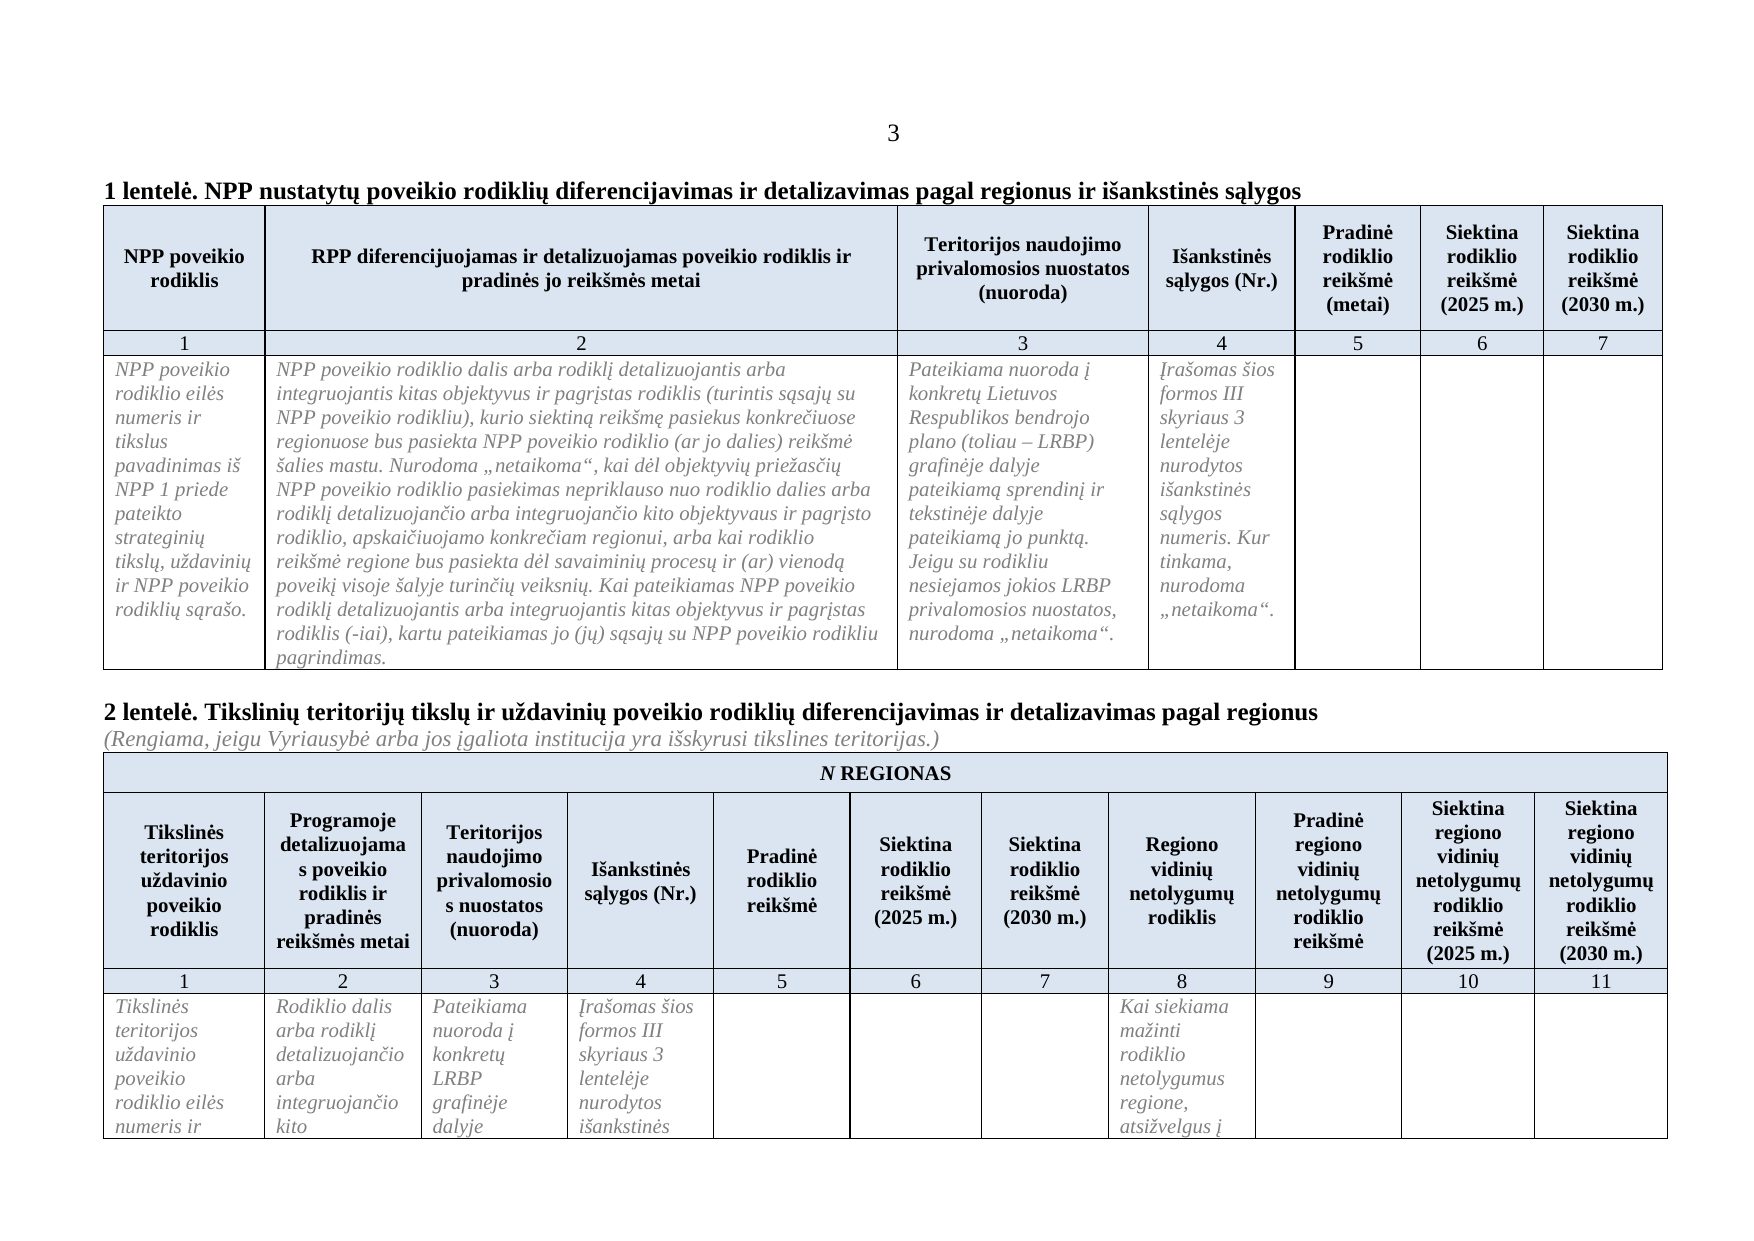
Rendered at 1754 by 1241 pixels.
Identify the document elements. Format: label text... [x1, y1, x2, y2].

table_cell 2 [266, 331, 897, 355]
table_cell Įrašomas šios formos III skyriaus 3 lentelėje nurodytos išankstinės [568, 994, 713, 1138]
table_cell [1535, 994, 1667, 1138]
table_cell 2 [265, 969, 421, 993]
table_header RPP diferencijuojamas ir detalizuojamas poveikio rodiklis ir pradinės jo reikšmės metai [266, 206, 897, 330]
table_cell 1 [104, 969, 264, 993]
table_cell 11 [1535, 969, 1667, 993]
table_cell 4 [1149, 331, 1294, 355]
table_cell [982, 994, 1108, 1138]
table_header Teritorijos naudojimo privalomosios nuostatos (nuoroda) [898, 206, 1148, 330]
table_cell 1 [104, 331, 264, 355]
table_cell Išankstinės sąlygos (Nr.) [568, 793, 713, 968]
table_cell Pateikiama nuoroda į konkretų Lietuvos Respublikos bendrojo plano (toliau – LRBP) grafinėje dalyje pateikiamą sprendinį ir tekstinėje dalyje pateikiamą jo punktą. Jeigu su rodikliu nesiejamos jokios LRBP privalomosios nuostatos, nurodoma „netaikoma“. [898, 356, 1148, 669]
text 1 lentelė. NPP nustatytų poveikio rodiklių diferencijavimas ir detalizavimas pagal regionus ir išankstinės sąlygos [103, 176, 1683, 205]
table_cell Pradinė rodiklio reikšmė [714, 793, 849, 968]
text 2 lentelė. Tikslinių teritorijų tikslų ir uždavinių poveikio rodiklių diferencijavimas ir detalizavimas pagal regionus [103, 697, 1683, 725]
table_cell [1421, 356, 1543, 669]
table_cell 9 [1256, 969, 1401, 993]
table_cell Siektina regiono vidinių netolygumų rodiklio reikšmė (2025 m.) [1402, 793, 1534, 968]
table_header NPP poveikio rodiklis [104, 206, 264, 330]
table_cell 3 [898, 331, 1148, 355]
table_header Išankstinės sąlygos (Nr.) [1149, 206, 1294, 330]
table_header Siektina rodiklio reikšmė (2030 m.) [1544, 206, 1662, 330]
table_cell Tikslinės teritorijos uždavinio poveikio rodiklio eilės numeris ir [104, 994, 264, 1138]
table_header N REGIONAS [104, 753, 1667, 792]
table_cell 10 [1402, 969, 1534, 993]
table_cell Regiono vidinių netolygumų rodiklis [1109, 793, 1255, 968]
table_cell Siektina rodiklio reikšmė (2025 m.) [851, 793, 981, 968]
table_cell 7 [1544, 331, 1662, 355]
table_header Siektina rodiklio reikšmė (2025 m.) [1421, 206, 1543, 330]
table_cell 5 [1296, 331, 1420, 355]
text (Rengiama, jeigu Vyriausybė arba jos įgaliota institucija yra išskyrusi tikslines teritorijas.) [103, 725, 1683, 752]
table_cell [1296, 356, 1420, 669]
table_cell Programoje detalizuojamas poveikio rodiklis ir pradinės reikšmės metai [265, 793, 421, 968]
table_cell Pateikiama nuoroda į konkretų LRBP grafinėje dalyje [422, 994, 567, 1138]
table_cell 4 [568, 969, 713, 993]
table_header Pradinė rodiklio reikšmė (metai) [1296, 206, 1420, 330]
table_cell 7 [982, 969, 1108, 993]
table_cell NPP poveikio rodiklio dalis arba rodiklį detalizuojantis arba integruojantis kitas objektyvus ir pagrįstas rodiklis (turintis sąsajų su NPP poveikio rodikliu), kurio siektiną reikšmę pasiekus konkrečiuose regionuose bus pasiekta NPP poveikio rodiklio (ar jo dalies) reikšmė šalies mastu. Nurodoma „netaikoma“, kai dėl objektyvių priežasčių NPP poveikio rodiklio pasiekimas nepriklauso nuo rodiklio dalies arba rodiklį detalizuojančio arba integruojančio kito objektyvaus ir pagrįsto rodiklio, apskaičiuojamo konkrečiam regionui, arba kai rodiklio reikšmė regione bus pasiekta dėl savaiminių procesų ir (ar) vienodą poveikį visoje šalyje turinčių veiksnių. Kai pateikiamas NPP poveikio rodiklį detalizuojantis arba integruojantis kitas objektyvus ir pagrįstas rodiklis (-iai), kartu pateikiamas jo (jų) sąsajų su NPP poveikio rodikliu pagrindimas. [266, 356, 897, 669]
table_cell [851, 994, 981, 1138]
table_cell 5 [714, 969, 849, 993]
table_cell Siektina rodiklio reikšmė (2030 m.) [982, 793, 1108, 968]
table_cell Rodiklio dalis arba rodiklį detalizuojančio arba integruojančio kito [265, 994, 421, 1138]
table_cell Tikslinės teritorijos uždavinio poveikio rodiklis [104, 793, 264, 968]
table_cell Kai siekiama mažinti rodiklio netolygumus regione, atsižvelgus į [1109, 994, 1255, 1138]
table_cell [1256, 994, 1401, 1138]
table_cell Pradinė regiono vidinių netolygumų rodiklio reikšmė [1256, 793, 1401, 968]
table_cell 8 [1109, 969, 1255, 993]
table_cell Teritorijos naudojimo privalomosios nuostatos (nuoroda) [422, 793, 567, 968]
table_cell [714, 994, 849, 1138]
table_cell 6 [1421, 331, 1543, 355]
table_cell Įrašomas šios formos III skyriaus 3 lentelėje nurodytos išankstinės sąlygos numeris. Kur tinkama, nurodoma „netaikoma“. [1149, 356, 1294, 669]
table_cell Siektina regiono vidinių netolygumų rodiklio reikšmė (2030 m.) [1535, 793, 1667, 968]
table_cell NPP poveikio rodiklio eilės numeris ir tikslus pavadinimas iš NPP 1 priede pateikto strateginių tikslų, uždavinių ir NPP poveikio rodiklių sąrašo. [104, 356, 264, 669]
table_cell 3 [422, 969, 567, 993]
table_cell [1402, 994, 1534, 1138]
table_cell 6 [851, 969, 981, 993]
table_cell [1544, 356, 1662, 669]
